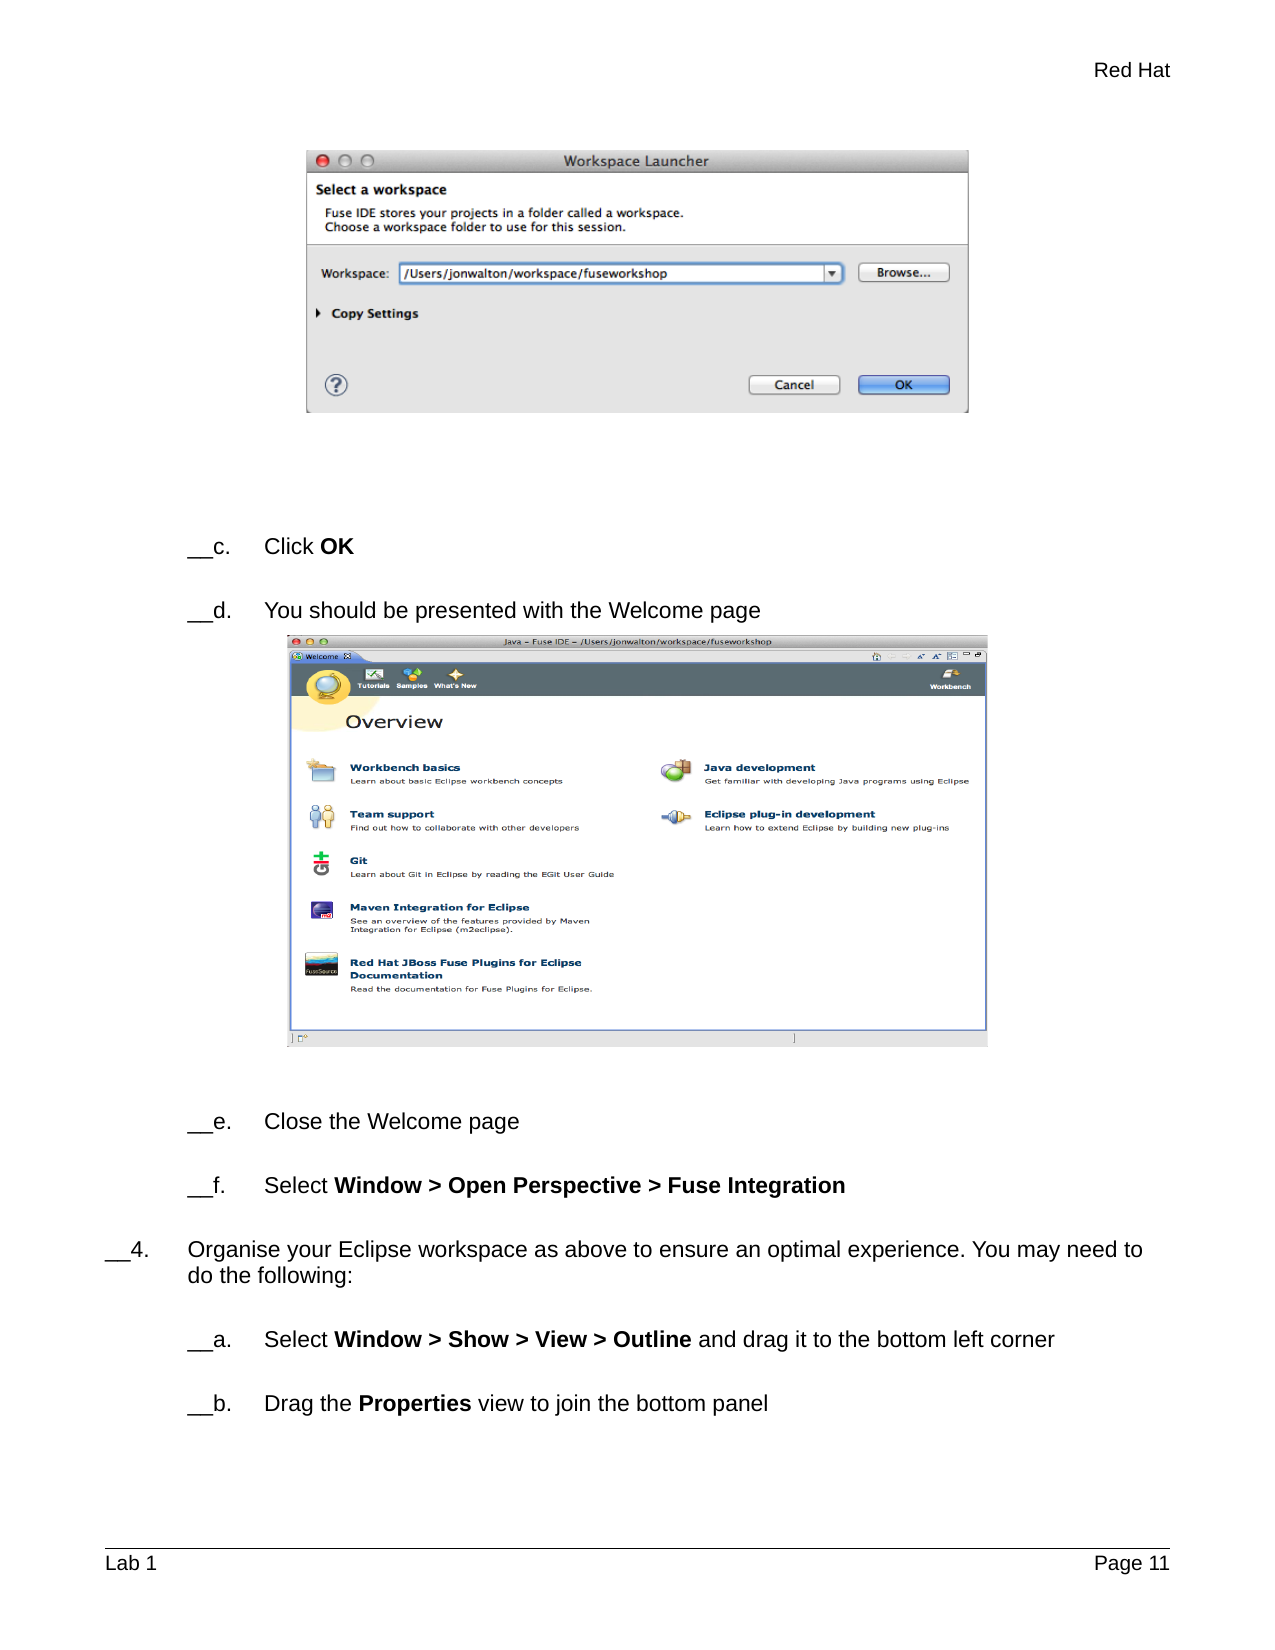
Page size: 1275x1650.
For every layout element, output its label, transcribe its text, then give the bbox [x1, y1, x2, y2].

list Select Window > Open Perspective > Fuse Integration [187, 1172, 1170, 1198]
picture [287, 635, 988, 1047]
list Drag the Properties view to join the bottom panel [187, 1389, 1170, 1416]
picture [306, 150, 969, 413]
list Close the Welcome page [187, 1108, 1170, 1134]
list Organise your Eclipse workspace as above to ensure an optimal experience. You may need to do the following: [105, 1236, 1170, 1288]
list You should be presented with the Welcome page [187, 597, 1170, 623]
list Select Window > Show > View > Outline and drag it to the bottom left corner [187, 1326, 1170, 1352]
list Click OK [187, 533, 1170, 559]
